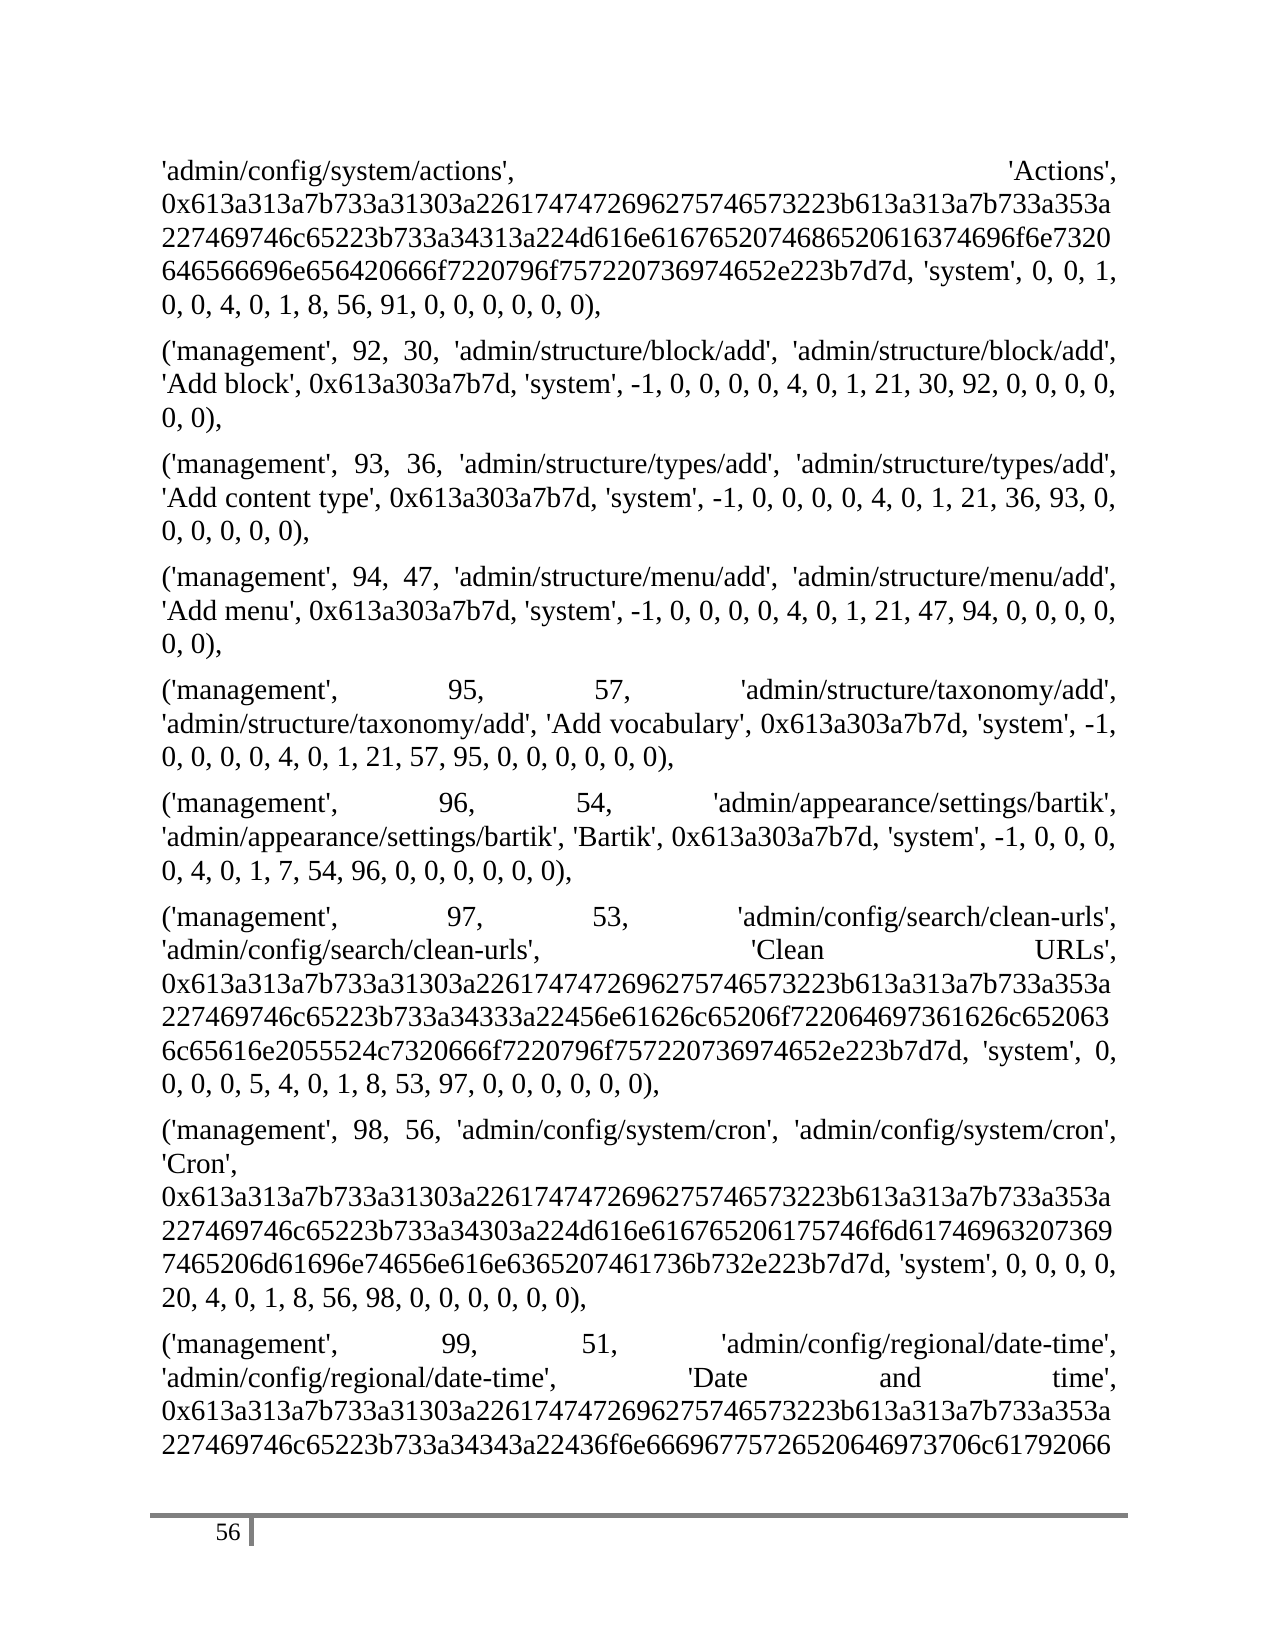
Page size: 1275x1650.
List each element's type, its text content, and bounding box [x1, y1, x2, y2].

text ('management', 94, 47, 'admin/structure/menu/add', 'admin/structure/menu/add', 'Add menu', 0x613a303a7b7d, 'system', -1, 0, 0, 0, 0, 4, 0, 1, 21, 47, 94, 0, 0, 0, 0, 0, 0), [161, 559, 1117, 660]
text ('management', 97, 53, 'admin/config/search/clean-urls', 'admin/config/search/clean-urls', 'Clean URLs', 0x613a313a7b733a31303a2261747472696275746573223b613a313a7b733a353a227469746c65223b733a34333a22456e61626c65206f722064697361626c6520636c65616e2055524c7320666f7220796f757220736974652e223b7d7d, 'system', 0, 0, 0, 0, 5, 4, 0, 1, 8, 53, 97, 0, 0, 0, 0, 0, 0), [161, 899, 1117, 1100]
text ('management', 98, 56, 'admin/config/system/cron', 'admin/config/system/cron', 'Cron', 0x613a313a7b733a31303a2261747472696275746573223b613a313a7b733a353a227469746c65223b733a34303a224d616e616765206175746f6d617469632073697465206d61696e74656e616e6365207461736b732e223b7d7d, 'system', 0, 0, 0, 0, 20, 4, 0, 1, 8, 56, 98, 0, 0, 0, 0, 0, 0), [161, 1112, 1117, 1314]
text ('management', 93, 36, 'admin/structure/types/add', 'admin/structure/types/add', 'Add content type', 0x613a303a7b7d, 'system', -1, 0, 0, 0, 0, 4, 0, 1, 21, 36, 93, 0, 0, 0, 0, 0, 0), [161, 446, 1117, 547]
text ('management', 99, 51, 'admin/config/regional/date-time', 'admin/config/regional/date-time', 'Date and time', 0x613a313a7b733a31303a2261747472696275746573223b613a313a7b733a353a227469746c65223b733a34343a22436f6e66696775726520646973706c61792066 [161, 1326, 1117, 1460]
text ('management', 95, 57, 'admin/structure/taxonomy/add', 'admin/structure/taxonomy/add', 'Add vocabulary', 0x613a303a7b7d, 'system', -1, 0, 0, 0, 0, 4, 0, 1, 21, 57, 95, 0, 0, 0, 0, 0, 0), [161, 672, 1117, 773]
text ('management', 96, 54, 'admin/appearance/settings/bartik', 'admin/appearance/settings/bartik', 'Bartik', 0x613a303a7b7d, 'system', -1, 0, 0, 0, 0, 4, 0, 1, 7, 54, 96, 0, 0, 0, 0, 0, 0), [161, 786, 1117, 886]
text 'admin/config/system/actions', 'Actions', 0x613a313a7b733a31303a2261747472696275746573223b613a313a7b733a353a227469746c65223b733a34313a224d616e6167652074686520616374696f6e7320646566696e656420666f7220796f757220736974652e223b7d7d, 'system', 0, 0, 1, 0, 0, 4, 0, 1, 8, 56, 91, 0, 0, 0, 0, 0, 0), [161, 153, 1117, 321]
text ('management', 92, 30, 'admin/structure/block/add', 'admin/structure/block/add', 'Add block', 0x613a303a7b7d, 'system', -1, 0, 0, 0, 0, 4, 0, 1, 21, 30, 92, 0, 0, 0, 0, 0, 0), [161, 333, 1117, 434]
